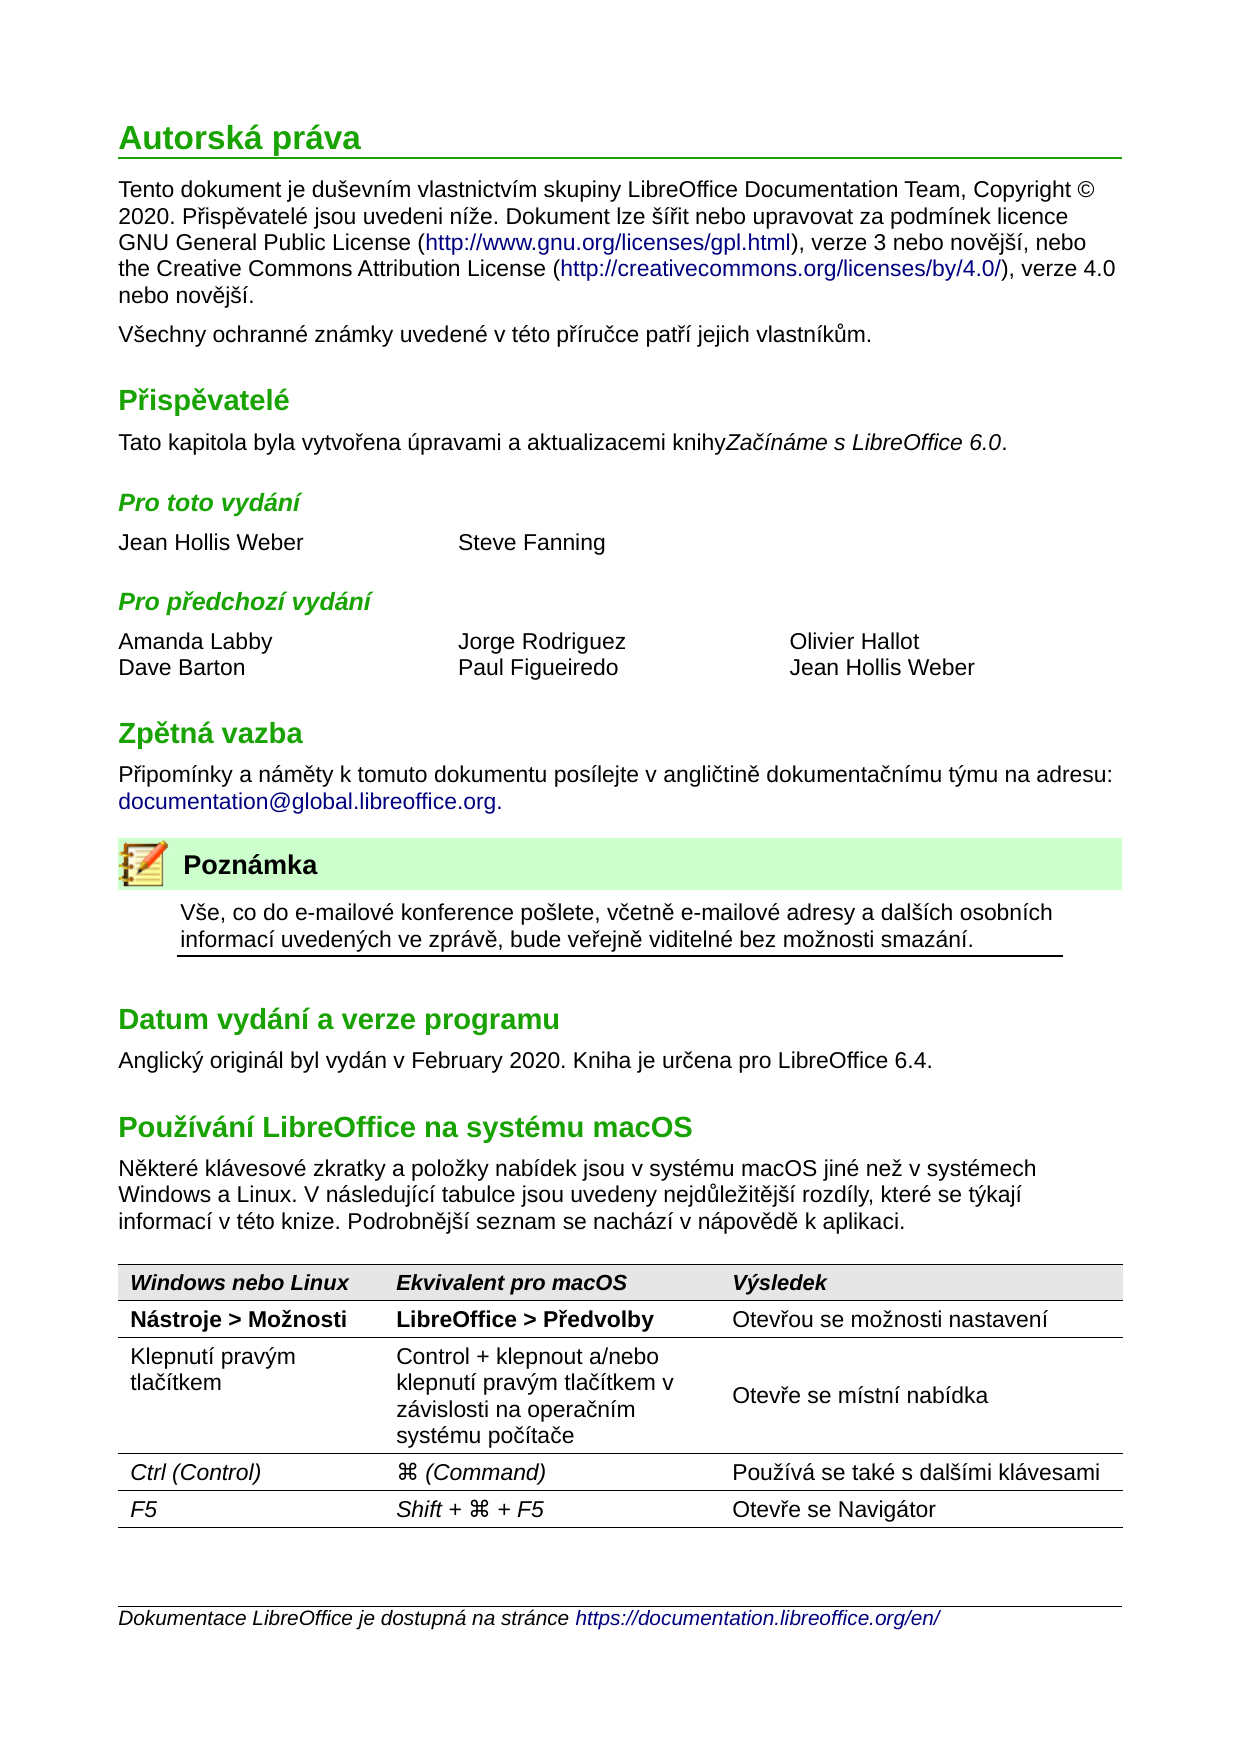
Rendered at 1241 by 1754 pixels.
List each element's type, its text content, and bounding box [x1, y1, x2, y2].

text Anglický originál byl vydán v únoru 2020. Kniha je určena pro LibreOffice 6.4. [118, 1047, 1122, 1073]
text Všechny ochranné známky uvedené v této příručce patří jejich vlastníkům. [118, 321, 1122, 347]
subtitle Datum vydání a verze programu [118, 1002, 1122, 1035]
table_cell Paul Figueiredo [458, 654, 789, 681]
subtitle Přispěvatelé [118, 383, 1122, 417]
table_cell Jean Hollis Weber [789, 654, 1122, 681]
table_cell ⌘ (Command) [384, 1454, 720, 1490]
subtitle Autorská práva [118, 118, 1122, 157]
text Tento dokument je duševním vlastnictvím skupiny LibreOffice Documentation Team, Copyright © 2020. Přispěvatelé jsou uvedeni níže. Dokument lze šířit nebo upravovat za podmínek licence GNU General Public License (http://www.gnu.org/licenses/gpl.html), verze 3 nebo novější, nebo the Creative Commons Attribution License (http://creativecommons.org/licenses/by/4.0/), verze 4.0 nebo novější. [118, 176, 1122, 308]
text Tato kapitola byla vytvořena úpravami a aktualizacemi knihyZačínáme s LibreOffice 6.0. [118, 428, 1122, 455]
table_cell Otevřou se možnosti nastavení [720, 1301, 1123, 1337]
table_header Steve Fanning [458, 529, 789, 555]
table_cell Dave Barton [118, 654, 458, 681]
table_header Olivier Hallot [789, 628, 1122, 654]
table_header Jorge Rodriguez [458, 628, 789, 654]
table_header Windows nebo Linux [118, 1265, 384, 1300]
subtitle Zpětná vazba [118, 716, 1122, 749]
table_cell Klepnutí pravým tlačítkem [118, 1338, 384, 1453]
table_cell LibreOffice > Předvolby [384, 1301, 720, 1337]
text Vše, co do e-mailové konference pošlete, včetně e-mailové adresy a dalších osobních informací uvedených ve zprávě, bude veřejně viditelné bez možnosti smazání. [177, 896, 1063, 955]
table_cell F5 [118, 1491, 384, 1527]
table_cell Otevře se Navigátor [720, 1491, 1123, 1527]
table_header Amanda Labby [118, 628, 458, 654]
table_cell Ctrl (Control) [118, 1454, 384, 1490]
subtitle Poznámka [118, 846, 1122, 886]
table_header Jean Hollis Weber [118, 529, 458, 555]
picture [119, 839, 170, 890]
text Připomínky a náměty k tomuto dokumentu posílejte v angličtině dokumentačnímu týmu na adresu: documentation@global.libreoffice.org. [118, 761, 1122, 814]
text Některé klávesové zkratky a položky nabídek jsou v systému macOS jiné než v systémech Windows a Linux. V následující tabulce jsou uvedeny nejdůležitější rozdíly, které se týkají informací v této knize. Podrobnější seznam se nachází v nápovědě k aplikaci. [118, 1155, 1122, 1234]
table_cell Používá se také s dalšími klávesami [720, 1454, 1123, 1490]
table_header Výsledek [720, 1265, 1123, 1300]
subtitle Pro předchozí vydání [118, 587, 1122, 616]
table_header [789, 529, 1122, 555]
table_cell Control + klepnout a/nebo klepnutí pravým tlačítkem v závislosti na operačním systému počítače [384, 1338, 720, 1453]
subtitle Pro toto vydání [118, 488, 1122, 517]
table_header Ekvivalent pro macOS [384, 1265, 720, 1300]
table_cell Shift + ⌘ + F5 [384, 1491, 720, 1527]
table_cell Otevře se místní nabídka [720, 1338, 1123, 1453]
table_cell Nástroje > Možnosti [118, 1301, 384, 1337]
subtitle Používání LibreOffice na systému macOS [118, 1110, 1122, 1143]
